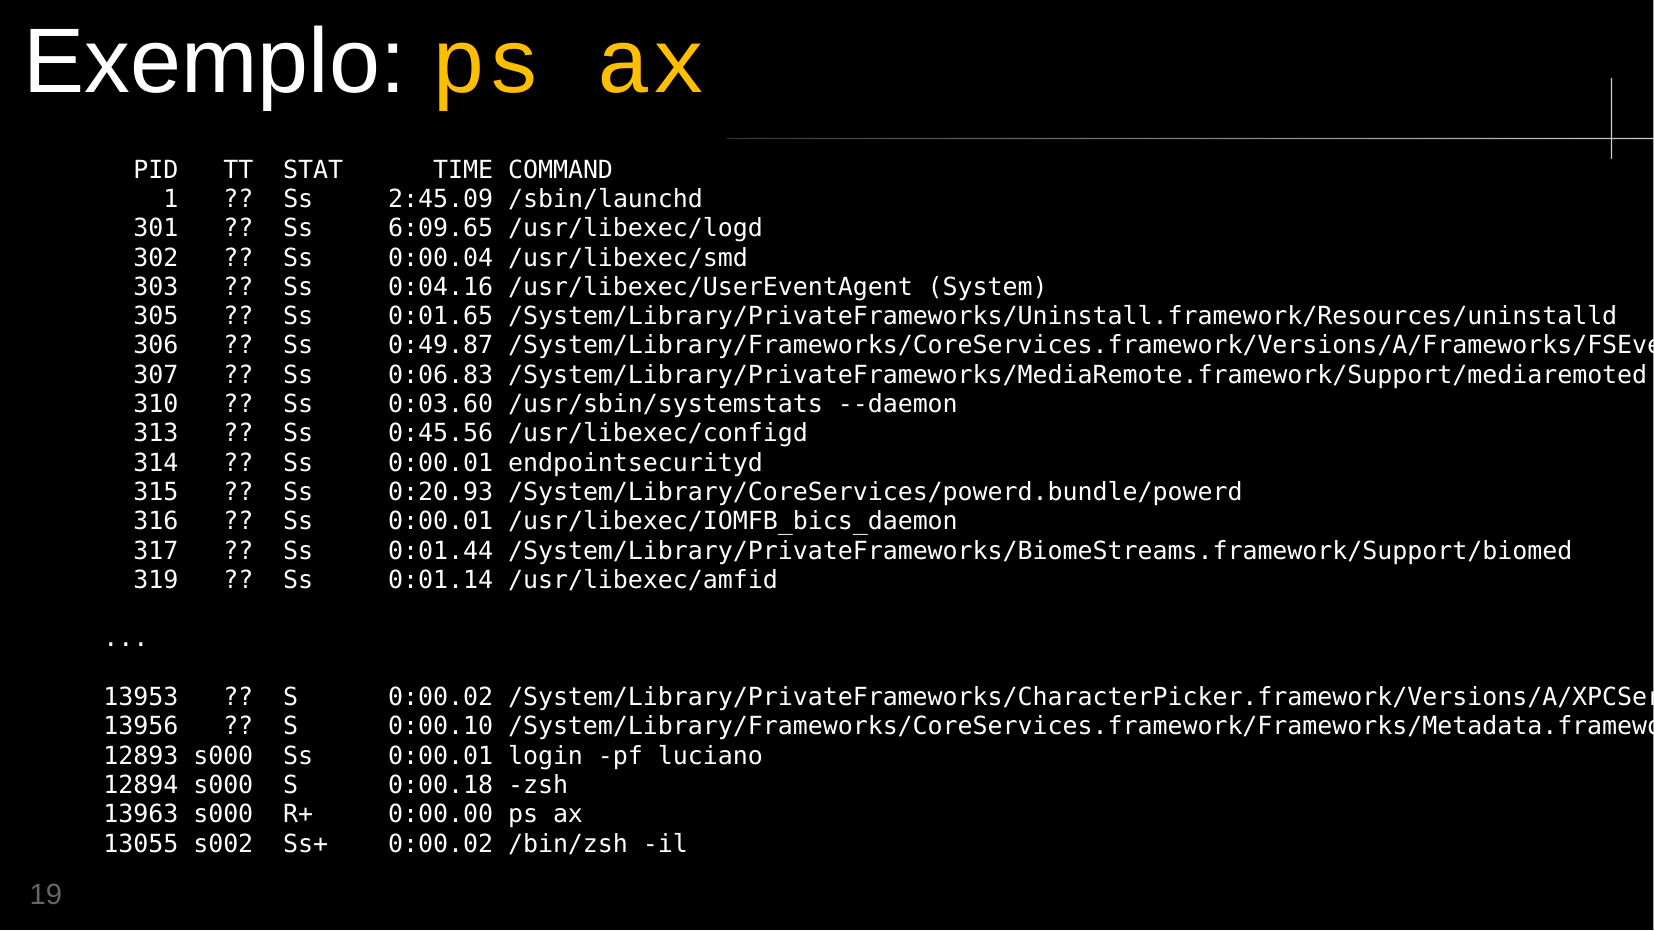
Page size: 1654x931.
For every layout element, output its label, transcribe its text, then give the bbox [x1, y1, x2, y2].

title Exemplo: ps ax [23, 9, 1589, 121]
text_box PID TT STAT TIME COMMAND 1 ?? Ss 2:45.09 /sbin/launchd 301 ?? Ss 6:09.65 /usr/libexec/logd 302 ?? Ss 0:00.04 /usr/libexec/smd 303 ?? Ss 0:04.16 /usr/libexec/UserEventAgent (System) 305 ?? Ss 0:01.65 /System/Library/PrivateFrameworks/Uninstall.framework/Resources/uninstalld 306 ?? Ss 0:49.87 /System/Library/Frameworks/CoreServices.framework/Versions/A/Frameworks/FSEvents.framework/Versions/A/Support/fseventsd 307 ?? Ss 0:06.83 /System/Library/PrivateFrameworks/MediaRemote.framework/Support/mediaremoted 310 ?? Ss 0:03.60 /usr/sbin/systemstats --daemon 313 ?? Ss 0:45.56 /usr/libexec/configd 314 ?? Ss 0:00.01 endpointsecurityd 315 ?? Ss 0:20.93 /System/Library/CoreServices/powerd.bundle/powerd 316 ?? Ss 0:00.01 /usr/libexec/IOMFB_bics_daemon 317 ?? Ss 0:01.44 /System/Library/PrivateFrameworks/BiomeStreams.framework/Support/biomed 319 ?? Ss 0:01.14 /usr/libexec/amfid ... 13953 ?? S 0:00.02 /System/Library/PrivateFrameworks/CharacterPicker.framework/Versions/A/XPCServices/com.apple.CharacterPicker.FileService.xpc/Contents/MacOS/com.apple.CharacterPicker.FileService 13956 ?? S 0:00.10 /System/Library/Frameworks/CoreServices.framework/Frameworks/Metadata.framework/Versions/A/Support/mdworker_shared -s mdworker -c MDSImporterWorker -m com.apple.mdworker.shared 12893 s000 Ss 0:00.01 login -pf luciano 12894 s000 S 0:00.18 -zsh 13963 s000 R+ 0:00.00 ps ax 13055 s002 Ss+ 0:00.02 /bin/zsh -il [88, 147, 1654, 895]
